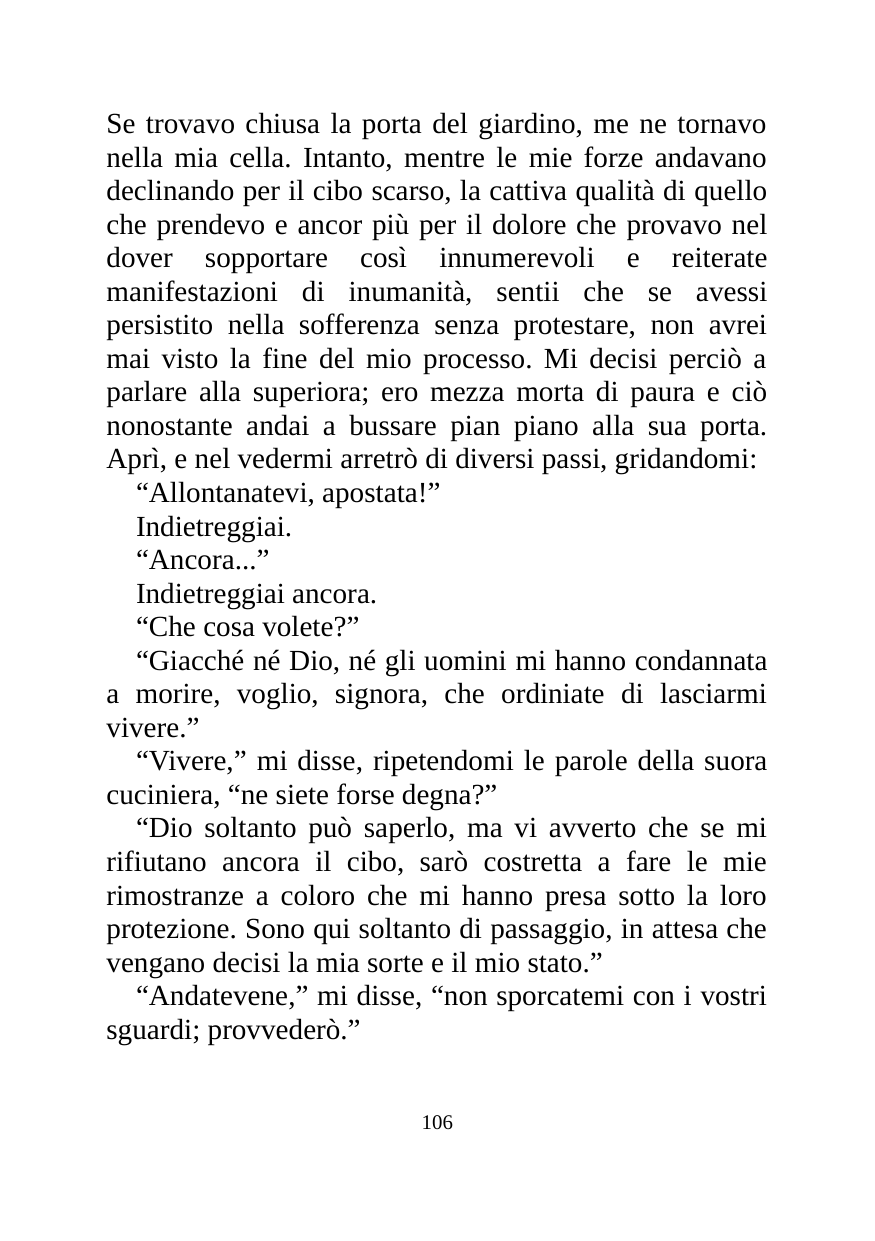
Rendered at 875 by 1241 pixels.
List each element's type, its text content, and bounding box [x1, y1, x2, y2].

text “Allontanatevi, apostata!” [106, 475, 768, 509]
text “Ancora...” [106, 542, 768, 576]
text Indietreggiai ancora. [106, 576, 768, 609]
text “Vivere,” mi disse, ripetendomi le parole della suora cuciniera, “ne siete forse degna?” [106, 743, 768, 811]
text “Che cosa volete?” [106, 609, 768, 643]
text “Dio soltanto può saperlo, ma vi avverto che se mi rifiutano ancora il cibo, sarò costretta a fare le mie rimostranze a coloro che mi hanno presa sotto la loro protezione. Sono qui soltanto di passaggio, in attesa che vengano decisi la mia sorte e il mio stato.” [106, 811, 768, 978]
text Se trovavo chiusa la porta del giardino, me ne tornavo nella mia cella. Intanto, mentre le mie forze andavano declinando per il cibo scarso, la cattiva qualità di quello che prendevo e ancor più per il dolore che provavo nel dover sopportare così innumerevoli e reiterate manifestazioni di inumanità, sentii che se avessi persistito nella sofferenza senza protestare, non avrei mai visto la fine del mio processo. Mi decisi perciò a parlare alla superiora; ero mezza morta di paura e ciò nonostante andai a bussare pian piano alla sua porta. Aprì, e nel vedermi arretrò di diversi passi, gridandomi: [106, 106, 768, 475]
text “Andatevene,” mi disse, “non sporcatemi con i vostri sguardi; provvederò.” [106, 978, 768, 1045]
text “Giacché né Dio, né gli uomini mi hanno condannata a morire, voglio, signora, che ordiniate di lasciarmi vivere.” [106, 643, 768, 743]
text Indietreggiai. [106, 509, 768, 542]
